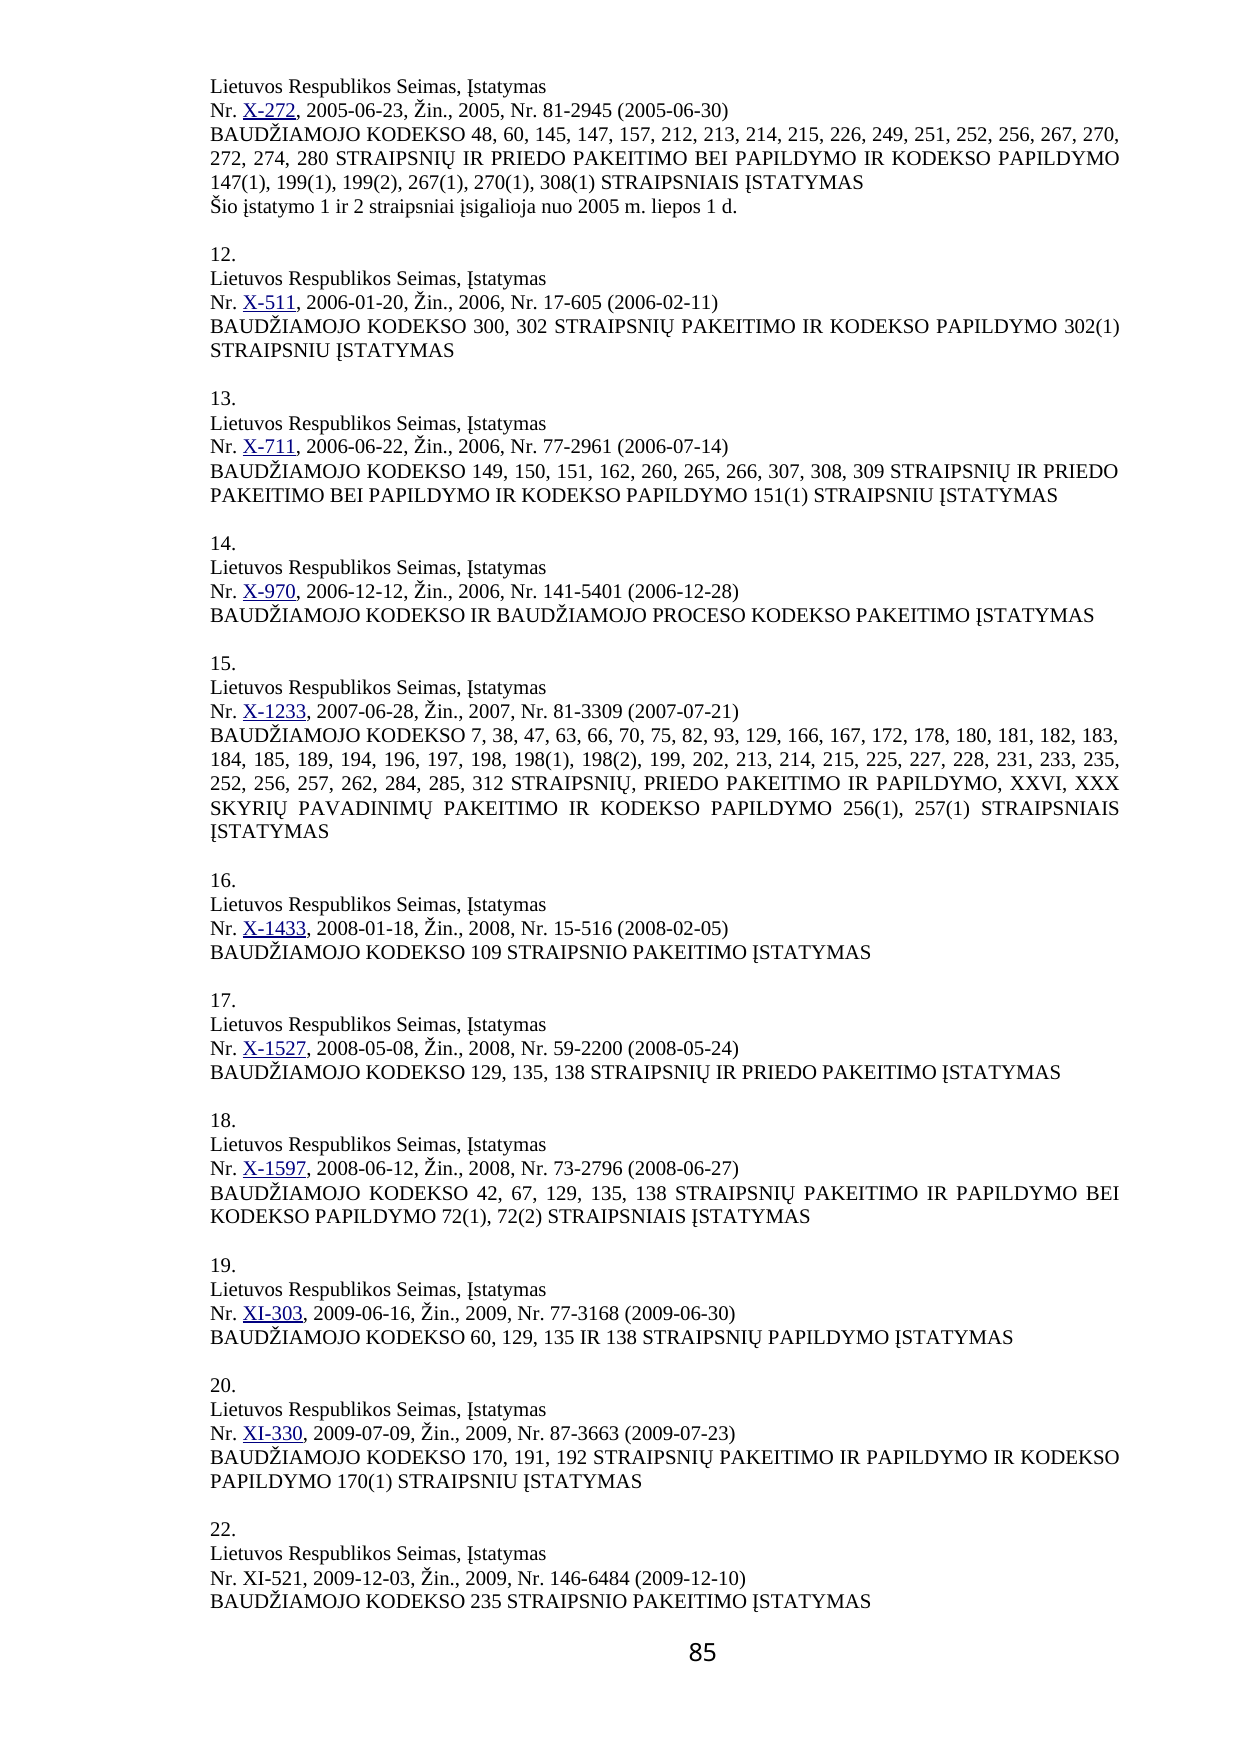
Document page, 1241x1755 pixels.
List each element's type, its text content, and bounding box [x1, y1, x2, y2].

text 20. [210, 1373, 1120, 1397]
text Nr. X-711, 2006-06-22, Žin., 2006, Nr. 77-2961 (2006-07-14) [210, 434, 1120, 458]
text BAUDŽIAMOJO KODEKSO 149, 150, 151, 162, 260, 265, 266, 307, 308, 309 STRAIPSNIŲ IR PRIEDO PAKEITIMO BEI PAPILDYMO IR KODEKSO PAPILDYMO 151(1) STRAIPSNIU ĮSTATYMAS [210, 458, 1120, 507]
text 12. [210, 242, 1120, 266]
text Nr. X-511, 2006-01-20, Žin., 2006, Nr. 17-605 (2006-02-11) [210, 290, 1120, 314]
text Lietuvos Respublikos Seimas, Įstatymas [210, 675, 1120, 699]
text 16. [210, 868, 1120, 892]
text Lietuvos Respublikos Seimas, Įstatymas [210, 1012, 1120, 1036]
text Lietuvos Respublikos Seimas, Įstatymas [210, 1541, 1120, 1565]
text BAUDŽIAMOJO KODEKSO 109 STRAIPSNIO PAKEITIMO ĮSTATYMAS [210, 940, 1120, 964]
text Šio įstatymo 1 ir 2 straipsniai įsigalioja nuo 2005 m. liepos 1 d. [210, 194, 1120, 218]
text Lietuvos Respublikos Seimas, Įstatymas [210, 555, 1120, 579]
text Nr. XI-330, 2009-07-09, Žin., 2009, Nr. 87-3663 (2009-07-23) [210, 1421, 1120, 1445]
text Lietuvos Respublikos Seimas, Įstatymas [210, 1277, 1120, 1301]
text Lietuvos Respublikos Seimas, Įstatymas [210, 410, 1120, 434]
text Nr. XI-303, 2009-06-16, Žin., 2009, Nr. 77-3168 (2009-06-30) [210, 1301, 1120, 1325]
text BAUDŽIAMOJO KODEKSO 300, 302 STRAIPSNIŲ PAKEITIMO IR KODEKSO PAPILDYMO 302(1) STRAIPSNIU ĮSTATYMAS [210, 314, 1120, 362]
text Nr. X-1433, 2008-01-18, Žin., 2008, Nr. 15-516 (2008-02-05) [210, 916, 1120, 940]
text 17. [210, 988, 1120, 1012]
text 22. [210, 1517, 1120, 1541]
text BAUDŽIAMOJO KODEKSO 48, 60, 145, 147, 157, 212, 213, 214, 215, 226, 249, 251, 252, 256, 267, 270, 272, 274, 280 STRAIPSNIŲ IR PRIEDO PAKEITIMO BEI PAPILDYMO IR KODEKSO PAPILDYMO 147(1), 199(1), 199(2), 267(1), 270(1), 308(1) STRAIPSNIAIS ĮSTATYMAS [210, 122, 1120, 194]
text BAUDŽIAMOJO KODEKSO IR BAUDŽIAMOJO PROCESO KODEKSO PAKEITIMO ĮSTATYMAS [210, 603, 1120, 627]
text BAUDŽIAMOJO KODEKSO 235 STRAIPSNIO PAKEITIMO ĮSTATYMAS [210, 1589, 1120, 1613]
text Nr. X-970, 2006-12-12, Žin., 2006, Nr. 141-5401 (2006-12-28) [210, 579, 1120, 603]
text Lietuvos Respublikos Seimas, Įstatymas [210, 1132, 1120, 1156]
text Nr. X-1597, 2008-06-12, Žin., 2008, Nr. 73-2796 (2008-06-27) [210, 1156, 1120, 1180]
text Nr. X-272, 2005-06-23, Žin., 2005, Nr. 81-2945 (2005-06-30) [210, 98, 1120, 122]
text 15. [210, 651, 1120, 675]
text Lietuvos Respublikos Seimas, Įstatymas [210, 266, 1120, 290]
text 19. [210, 1253, 1120, 1277]
text BAUDŽIAMOJO KODEKSO 7, 38, 47, 63, 66, 70, 75, 82, 93, 129, 166, 167, 172, 178, 180, 181, 182, 183, 184, 185, 189, 194, 196, 197, 198, 198(1), 198(2), 199, 202, 213, 214, 215, 225, 227, 228, 231, 233, 235, 252, 256, 257, 262, 284, 285, 312 STRAIPSNIŲ, PRIEDO PAKEITIMO IR PAPILDYMO, XXVI, XXX SKYRIŲ PAVADINIMŲ PAKEITIMO IR KODEKSO PAPILDYMO 256(1), 257(1) STRAIPSNIAIS ĮSTATYMAS [210, 723, 1120, 843]
text 13. [210, 386, 1120, 410]
text Lietuvos Respublikos Seimas, Įstatymas [210, 73, 1120, 98]
text BAUDŽIAMOJO KODEKSO 170, 191, 192 STRAIPSNIŲ PAKEITIMO IR PAPILDYMO IR KODEKSO PAPILDYMO 170(1) STRAIPSNIU ĮSTATYMAS [210, 1445, 1120, 1493]
text Nr. X-1233, 2007-06-28, Žin., 2007, Nr. 81-3309 (2007-07-21) [210, 699, 1120, 723]
text Lietuvos Respublikos Seimas, Įstatymas [210, 1397, 1120, 1421]
text BAUDŽIAMOJO KODEKSO 42, 67, 129, 135, 138 STRAIPSNIŲ PAKEITIMO IR PAPILDYMO BEI KODEKSO PAPILDYMO 72(1), 72(2) STRAIPSNIAIS ĮSTATYMAS [210, 1180, 1120, 1228]
text 18. [210, 1108, 1120, 1132]
text BAUDŽIAMOJO KODEKSO 60, 129, 135 IR 138 STRAIPSNIŲ PAPILDYMO ĮSTATYMAS [210, 1325, 1120, 1349]
text Nr. XI-521, 2009-12-03, Žin., 2009, Nr. 146-6484 (2009-12-10) [210, 1565, 1120, 1589]
text 14. [210, 531, 1120, 555]
text BAUDŽIAMOJO KODEKSO 129, 135, 138 STRAIPSNIŲ IR PRIEDO PAKEITIMO ĮSTATYMAS [210, 1060, 1120, 1084]
text Nr. X-1527, 2008-05-08, Žin., 2008, Nr. 59-2200 (2008-05-24) [210, 1036, 1120, 1060]
text Lietuvos Respublikos Seimas, Įstatymas [210, 892, 1120, 916]
